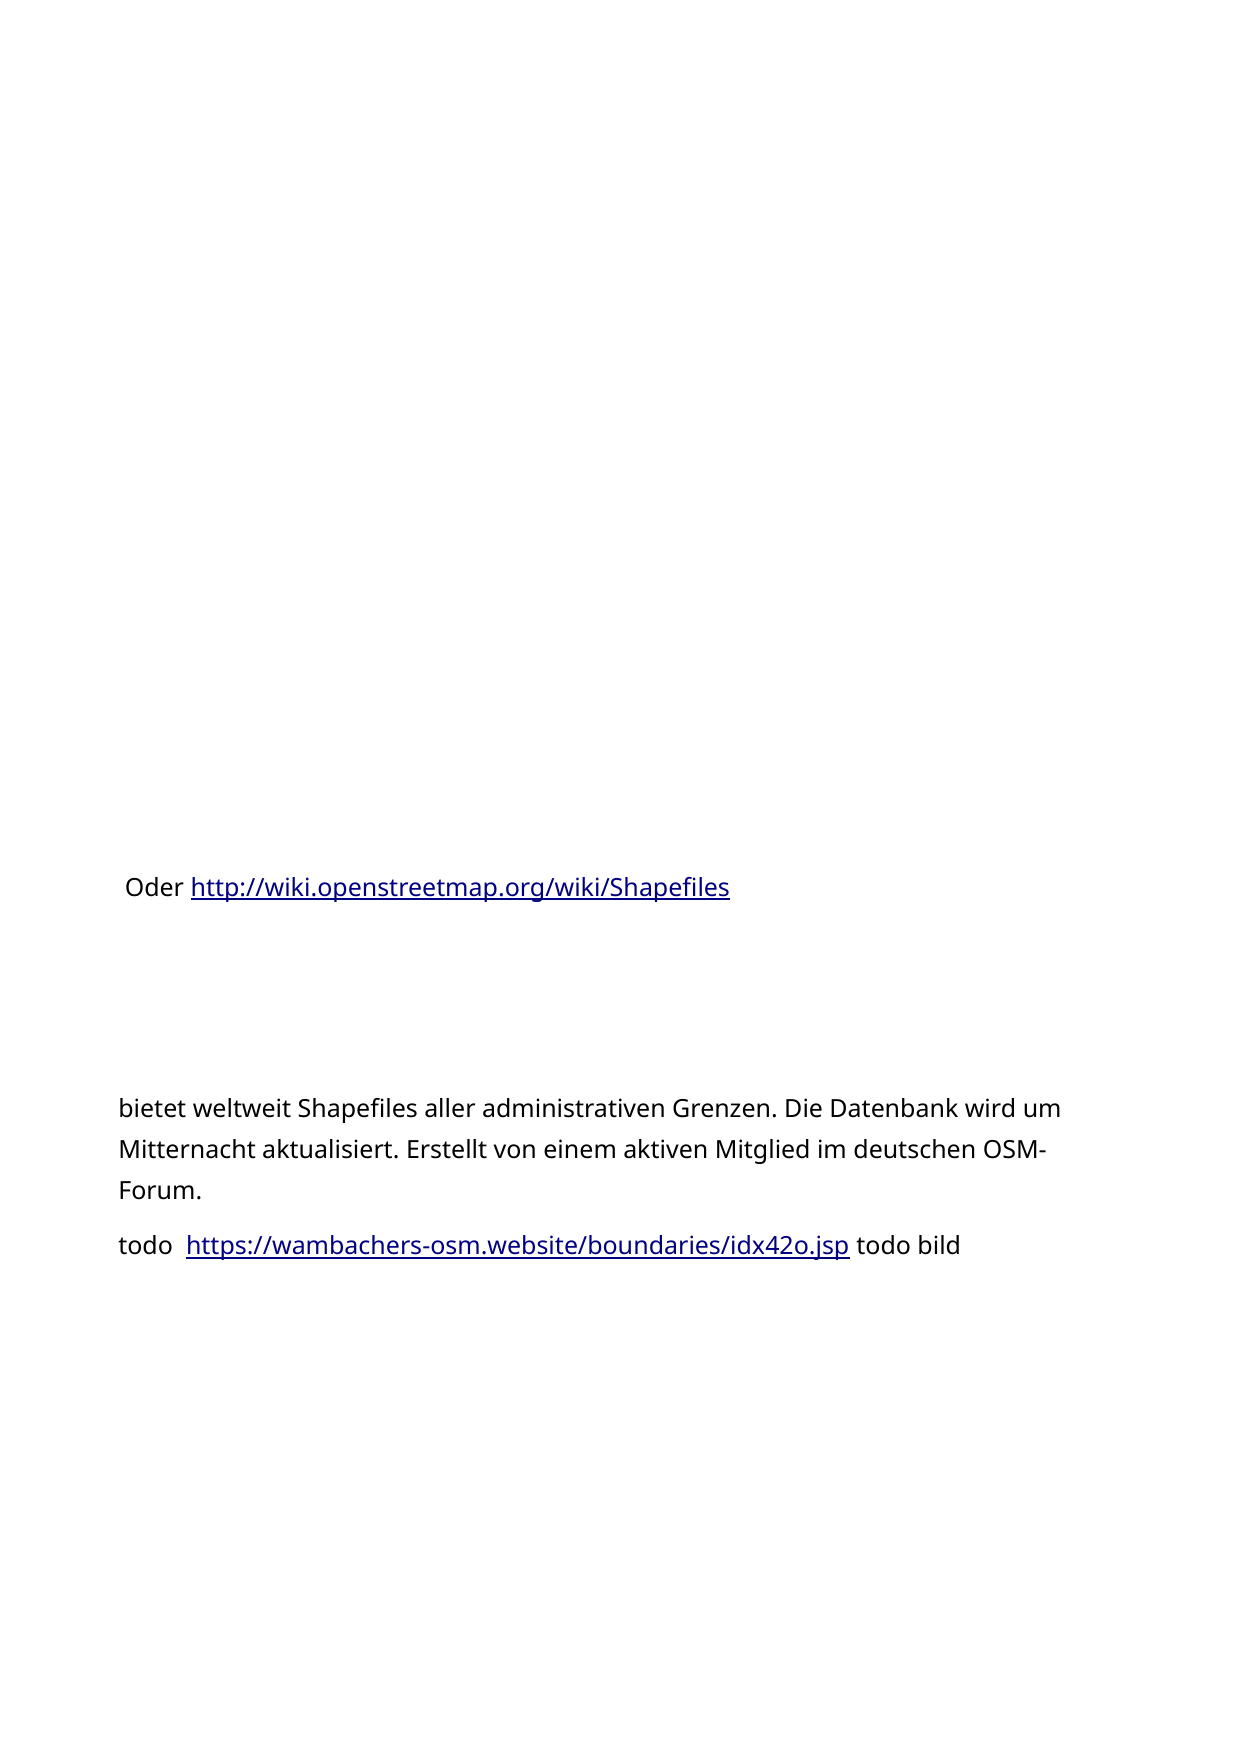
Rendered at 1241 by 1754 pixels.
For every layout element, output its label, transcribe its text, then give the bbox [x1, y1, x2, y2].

text Oder http://wiki.openstreetmap.org/wiki/Shapefiles [118, 869, 1122, 903]
text bietet weltweit Shapefiles aller administrativen Grenzen. Die Datenbank wird um Mitternacht aktualisiert. Erstellt von einem aktiven Mitglied im deutschen OSM-Forum. [118, 1091, 1122, 1207]
text todo https://wambachers-osm.website/boundaries/idx42o.jsp todo bild [118, 1228, 1122, 1262]
